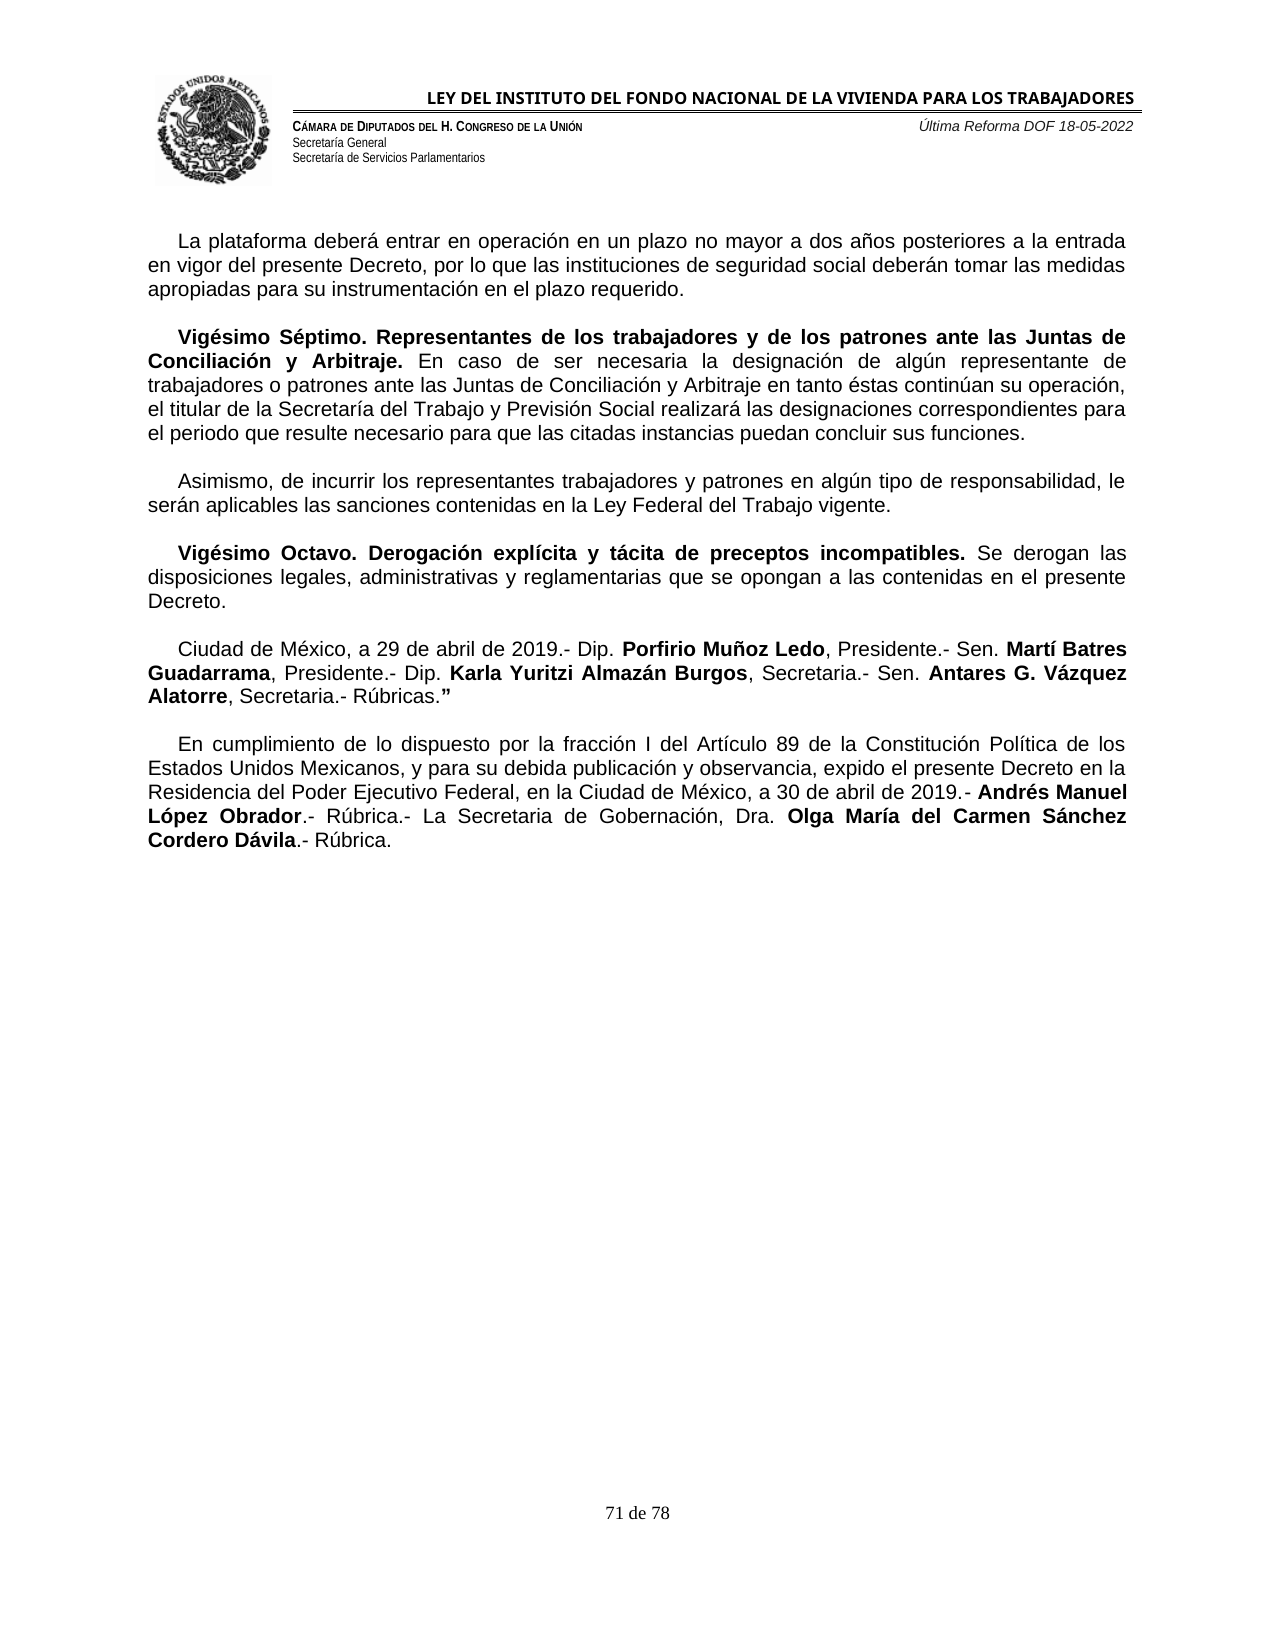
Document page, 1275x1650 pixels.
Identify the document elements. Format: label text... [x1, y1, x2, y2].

text En cumplimiento de lo dispuesto por la fracción I del Artículo 89 de la Constitución Política de los Estados Unidos Mexicanos, y para su debida publicación y observancia, expido el presente Decreto en la Residencia del Poder Ejecutivo Federal, en la Ciudad de México, a 30 de abril de 2019.- Andrés Manuel López Obrador.- Rúbrica.- La Secretaria de Gobernación, Dra. Olga María del Carmen Sánchez Cordero Dávila.- Rúbrica. [148, 732, 1127, 852]
text Vigésimo Octavo. Derogación explícita y tácita de preceptos incompatibles. Se derogan las disposiciones legales, administrativas y reglamentarias que se opongan a las contenidas en el presente Decreto. [148, 541, 1127, 612]
text La plataforma deberá entrar en operación en un plazo no mayor a dos años posteriores a la entrada en vigor del presente Decreto, por lo que las instituciones de seguridad social deberán tomar las medidas apropiadas para su instrumentación en el plazo requerido. [148, 229, 1127, 301]
text Ciudad de México, a 29 de abril de 2019.- Dip. Porfirio Muñoz Ledo, Presidente.- Sen. Martí Batres Guadarrama, Presidente.- Dip. Karla Yuritzi Almazán Burgos, Secretaria.- Sen. Antares G. Vázquez Alatorre, Secretaria.- Rúbricas.” [148, 636, 1127, 708]
text Asimismo, de incurrir los representantes trabajadores y patrones en algún tipo de responsabilidad, le serán aplicables las sanciones contenidas en la Ley Federal del Trabajo vigente. [148, 469, 1127, 517]
text Vigésimo Séptimo. Representantes de los trabajadores y de los patrones ante las Juntas de Conciliación y Arbitraje. En caso de ser necesaria la designación de algún representante de trabajadores o patrones ante las Juntas de Conciliación y Arbitraje en tanto éstas continúan su operación, el titular de la Secretaría del Trabajo y Previsión Social realizará las designaciones correspondientes para el periodo que resulte necesario para que las citadas instancias puedan concluir sus funciones. [148, 325, 1127, 445]
